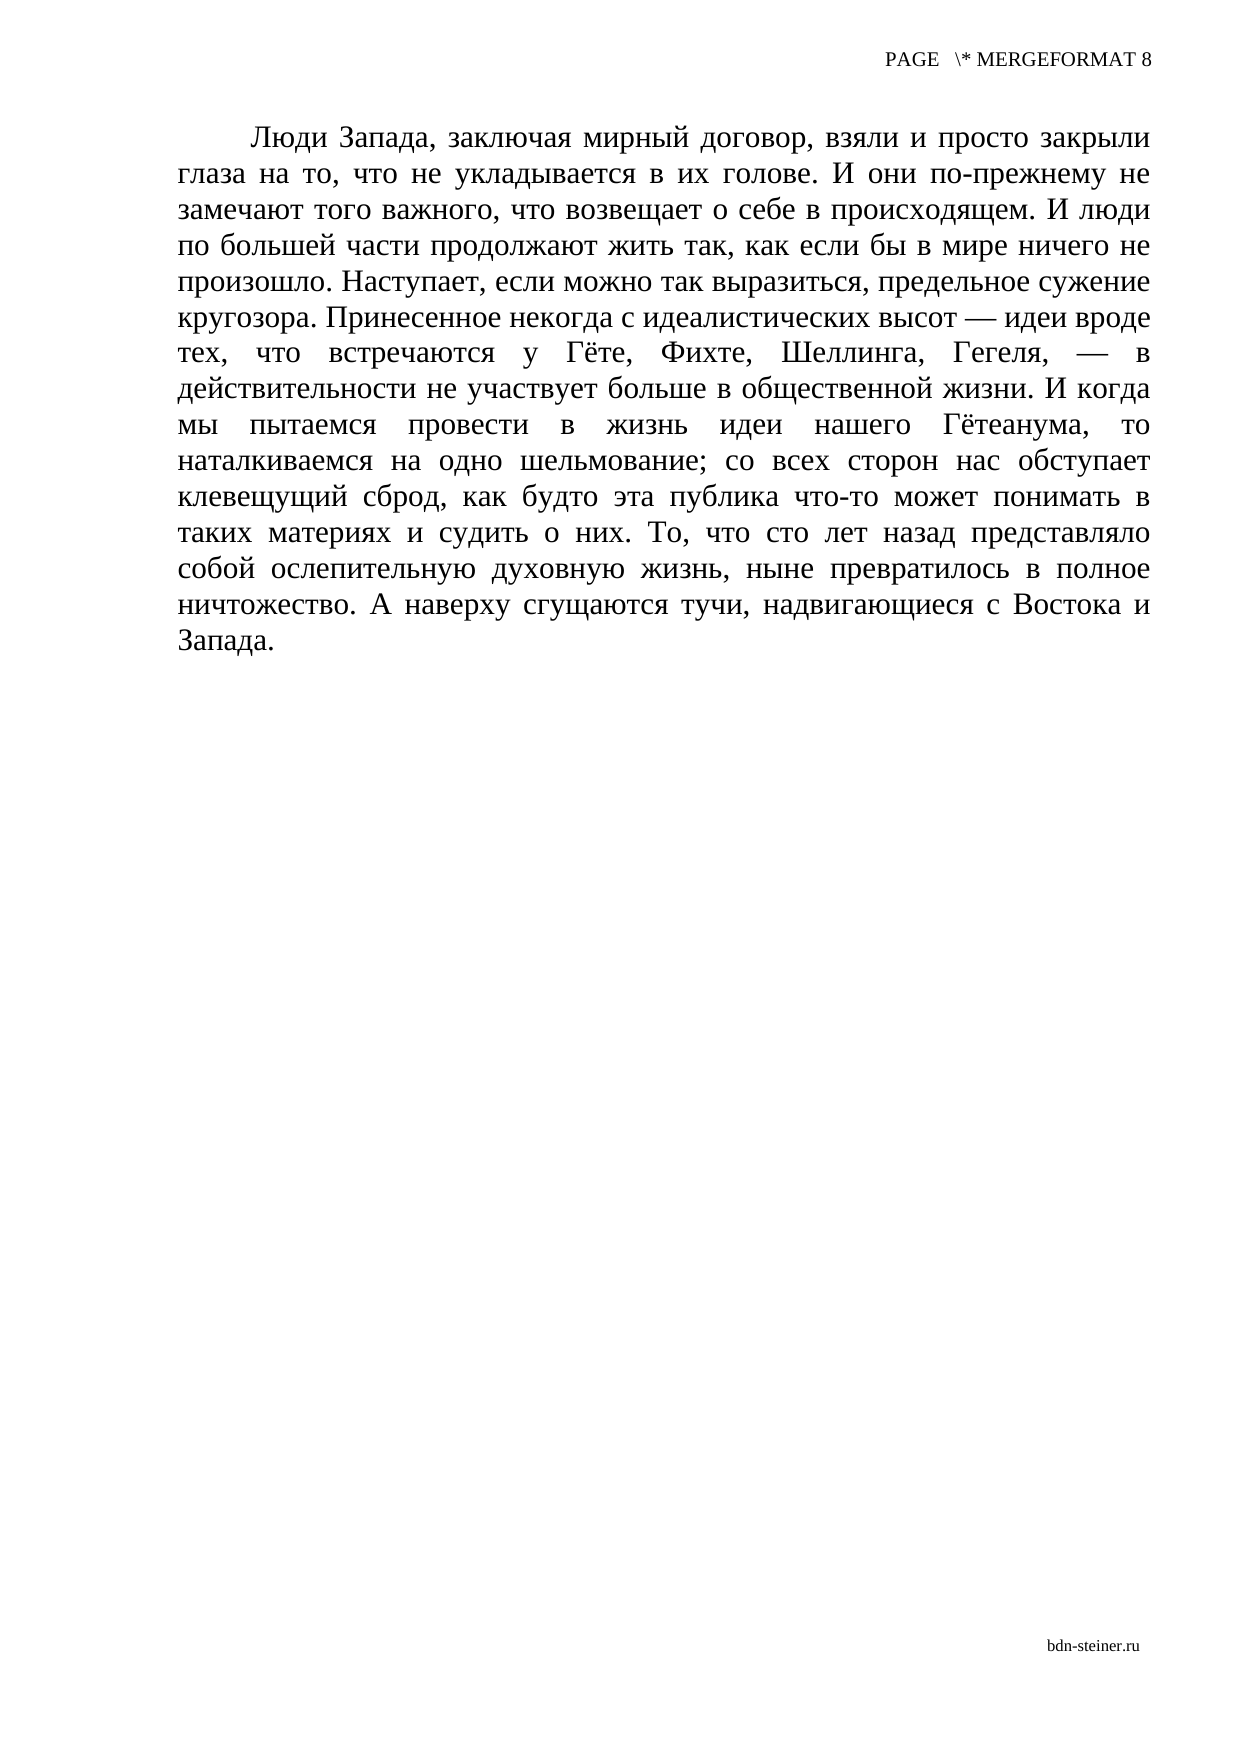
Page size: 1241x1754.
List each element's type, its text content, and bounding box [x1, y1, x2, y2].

text Люди Запада, заключая мирный договор, взяли и просто закрыли глаза на то, что не укладывается в их голове. И они по-прежнему не замечают того важного, что возвещает о себе в происходящем. И люди по большей части продолжают жить так, как если бы в мире ничего не произошло. Наступает, если можно так выразиться, предельное сужение кругозора. Принесенное некогда с идеалистических высот — идеи вроде тех, что встречаются у Гёте, Фихте, Шеллинга, Гегеля, — в действительности не участвует больше в общественной жизни. И когда мы пытаемся провести в жизнь идеи нашего Гётеанума, то наталкиваемся на одно шельмование; со всех сторон нас обступает клевещущий сброд, как будто эта публика что-то может понимать в таких материях и судить о них. То, что сто лет назад представляло собой ослепительную духовную жизнь, ныне превратилось в полное ничтожество. А наверху сгущаются тучи, надвигающиеся с Востока и Запада. [177, 118, 1152, 657]
